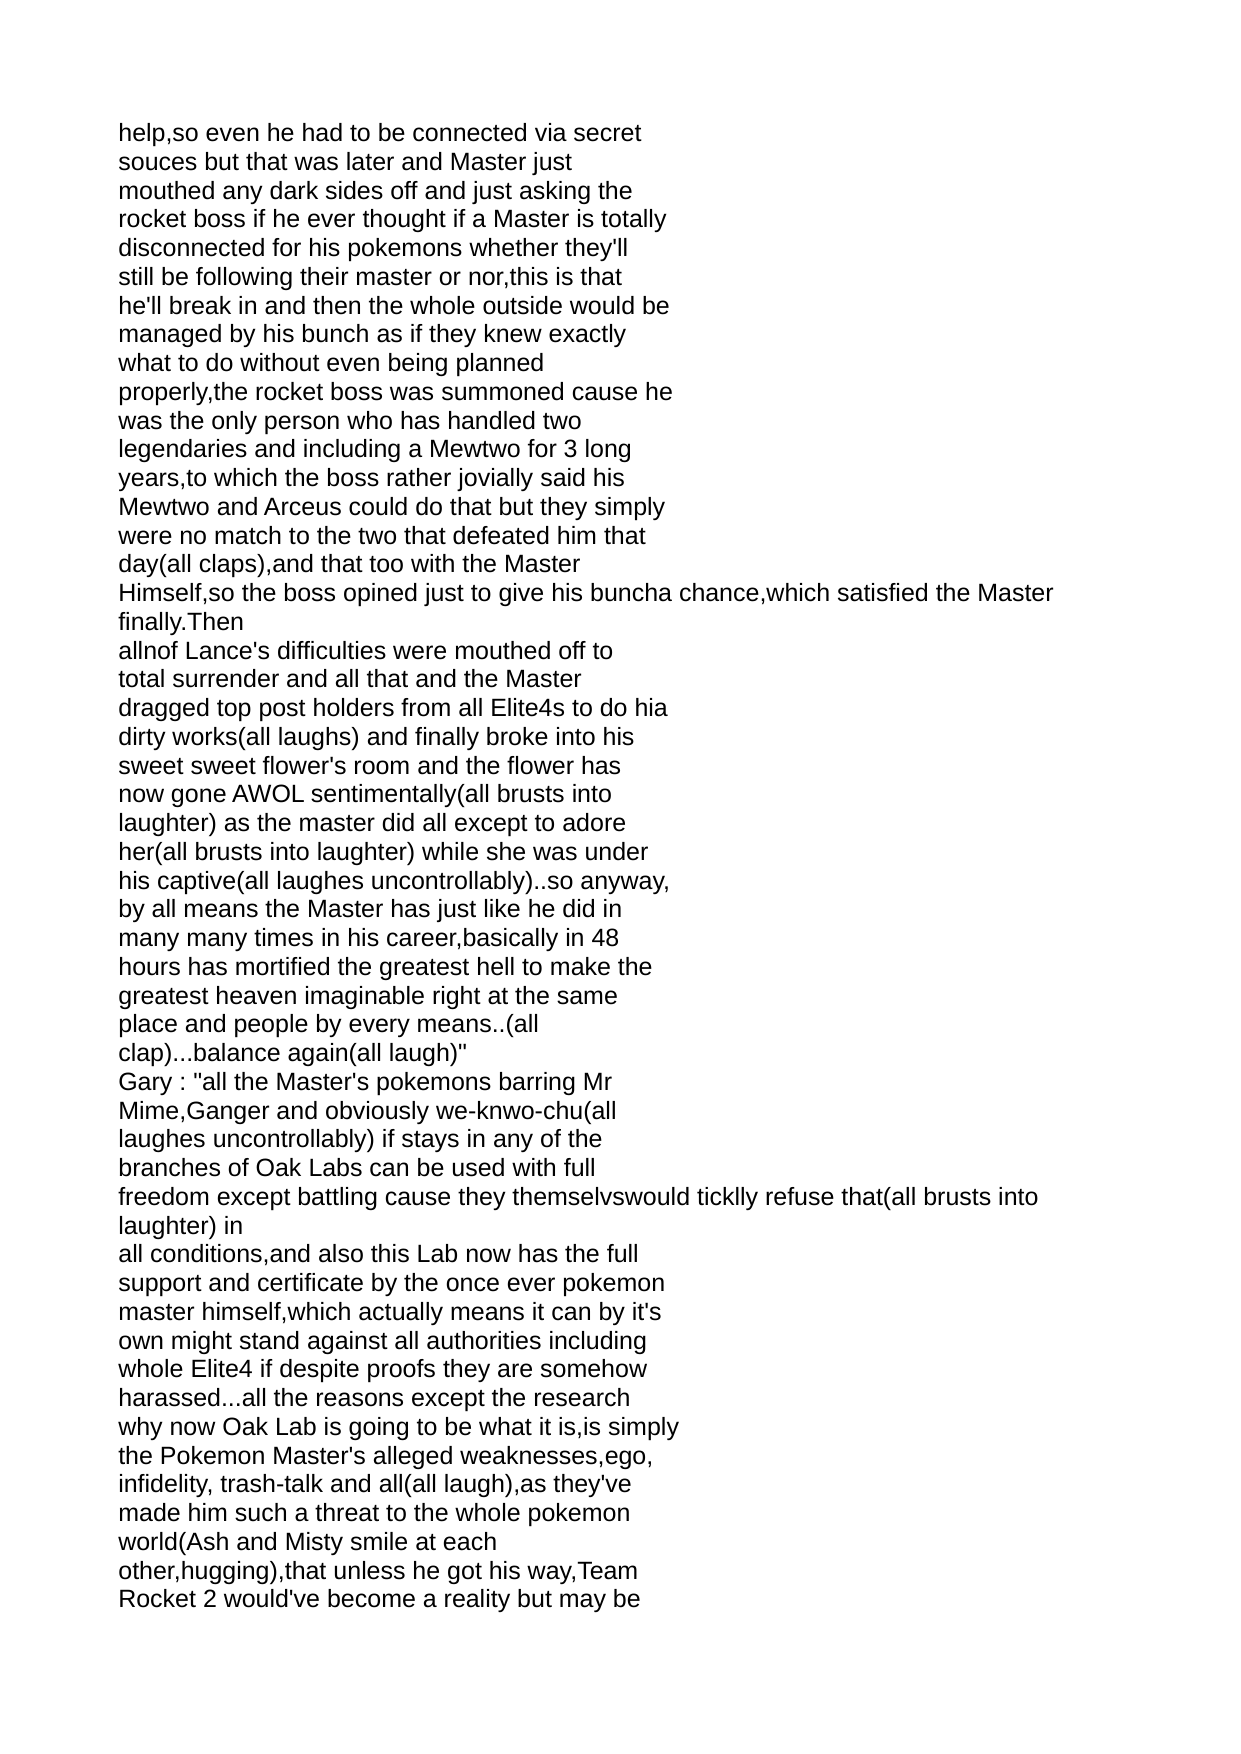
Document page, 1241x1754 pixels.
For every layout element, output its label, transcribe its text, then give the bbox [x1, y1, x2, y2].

text world(Ash and Misty smile at each [118, 1527, 1122, 1556]
text all conditions,and also this Lab now has the full [118, 1239, 1122, 1268]
text why now Oak Lab is going to be what it is,is simply [118, 1412, 1122, 1441]
text dirty works(all laughs) and finally broke into his [118, 722, 1122, 751]
text legendaries and including a Mewtwo for 3 long [118, 434, 1122, 463]
text he'll break in and then the whole outside would be [118, 291, 1122, 319]
text own might stand against all authorities including [118, 1326, 1122, 1354]
text were no match to the two that defeated him that [118, 521, 1122, 549]
text Mewtwo and Arceus could do that but they simply [118, 492, 1122, 521]
text hours has mortified the greatest hell to make the [118, 952, 1122, 981]
text still be following their master or nor,this is that [118, 262, 1122, 291]
text help,so even he had to be connected via secret [118, 118, 1122, 147]
text the Pokemon Master's alleged weaknesses,ego, [118, 1441, 1122, 1469]
text freedom except battling cause they themselvswould ticklly refuse that(all brusts into laughter) in [118, 1182, 1122, 1239]
text place and people by every means..(all [118, 1009, 1122, 1038]
text dragged top post holders from all Elite4s to do hia [118, 693, 1122, 722]
text mouthed any dark sides off and just asking the [118, 176, 1122, 204]
text greatest heaven imaginable right at the same [118, 981, 1122, 1009]
text clap)...balance again(all laugh)" [118, 1038, 1122, 1067]
text now gone AWOL sentimentally(all brusts into [118, 779, 1122, 808]
text was the only person who has handled two [118, 406, 1122, 434]
text her(all brusts into laughter) while she was under [118, 837, 1122, 866]
text properly,the rocket boss was summoned cause he [118, 377, 1122, 406]
text allnof Lance's difficulties were mouthed off to [118, 636, 1122, 664]
text years,to which the boss rather jovially said his [118, 463, 1122, 492]
text harassed...all the reasons except the research [118, 1383, 1122, 1412]
text managed by his bunch as if they knew exactly [118, 319, 1122, 348]
text laughes uncontrollably) if stays in any of the [118, 1124, 1122, 1153]
text Himself,so the boss opined just to give his buncha chance,which satisfied the Master finally.Then [118, 578, 1122, 636]
text many many times in his career,basically in 48 [118, 923, 1122, 952]
text Mime,Ganger and obviously we-knwo-chu(all [118, 1096, 1122, 1124]
text master himself,which actually means it can by it's [118, 1297, 1122, 1326]
text Rocket 2 would've become a reality but may be [118, 1584, 1122, 1613]
text by all means the Master has just like he did in [118, 894, 1122, 923]
text laughter) as the master did all except to adore [118, 808, 1122, 837]
text rocket boss if he ever thought if a Master is totally [118, 204, 1122, 233]
text whole Elite4 if despite proofs they are somehow [118, 1354, 1122, 1383]
text sweet sweet flower's room and the flower has [118, 751, 1122, 779]
text his captive(all laughes uncontrollably)..so anyway, [118, 866, 1122, 894]
text total surrender and all that and the Master [118, 664, 1122, 693]
text what to do without even being planned [118, 348, 1122, 377]
text souces but that was later and Master just [118, 147, 1122, 176]
text disconnected for his pokemons whether they'll [118, 233, 1122, 262]
text infidelity, trash-talk and all(all laugh),as they've [118, 1469, 1122, 1498]
text Gary : "all the Master's pokemons barring Mr [118, 1067, 1122, 1096]
text other,hugging),that unless he got his way,Team [118, 1556, 1122, 1584]
text made him such a threat to the whole pokemon [118, 1498, 1122, 1527]
text support and certificate by the once ever pokemon [118, 1268, 1122, 1297]
text day(all claps),and that too with the Master [118, 549, 1122, 578]
text branches of Oak Labs can be used with full [118, 1153, 1122, 1182]
